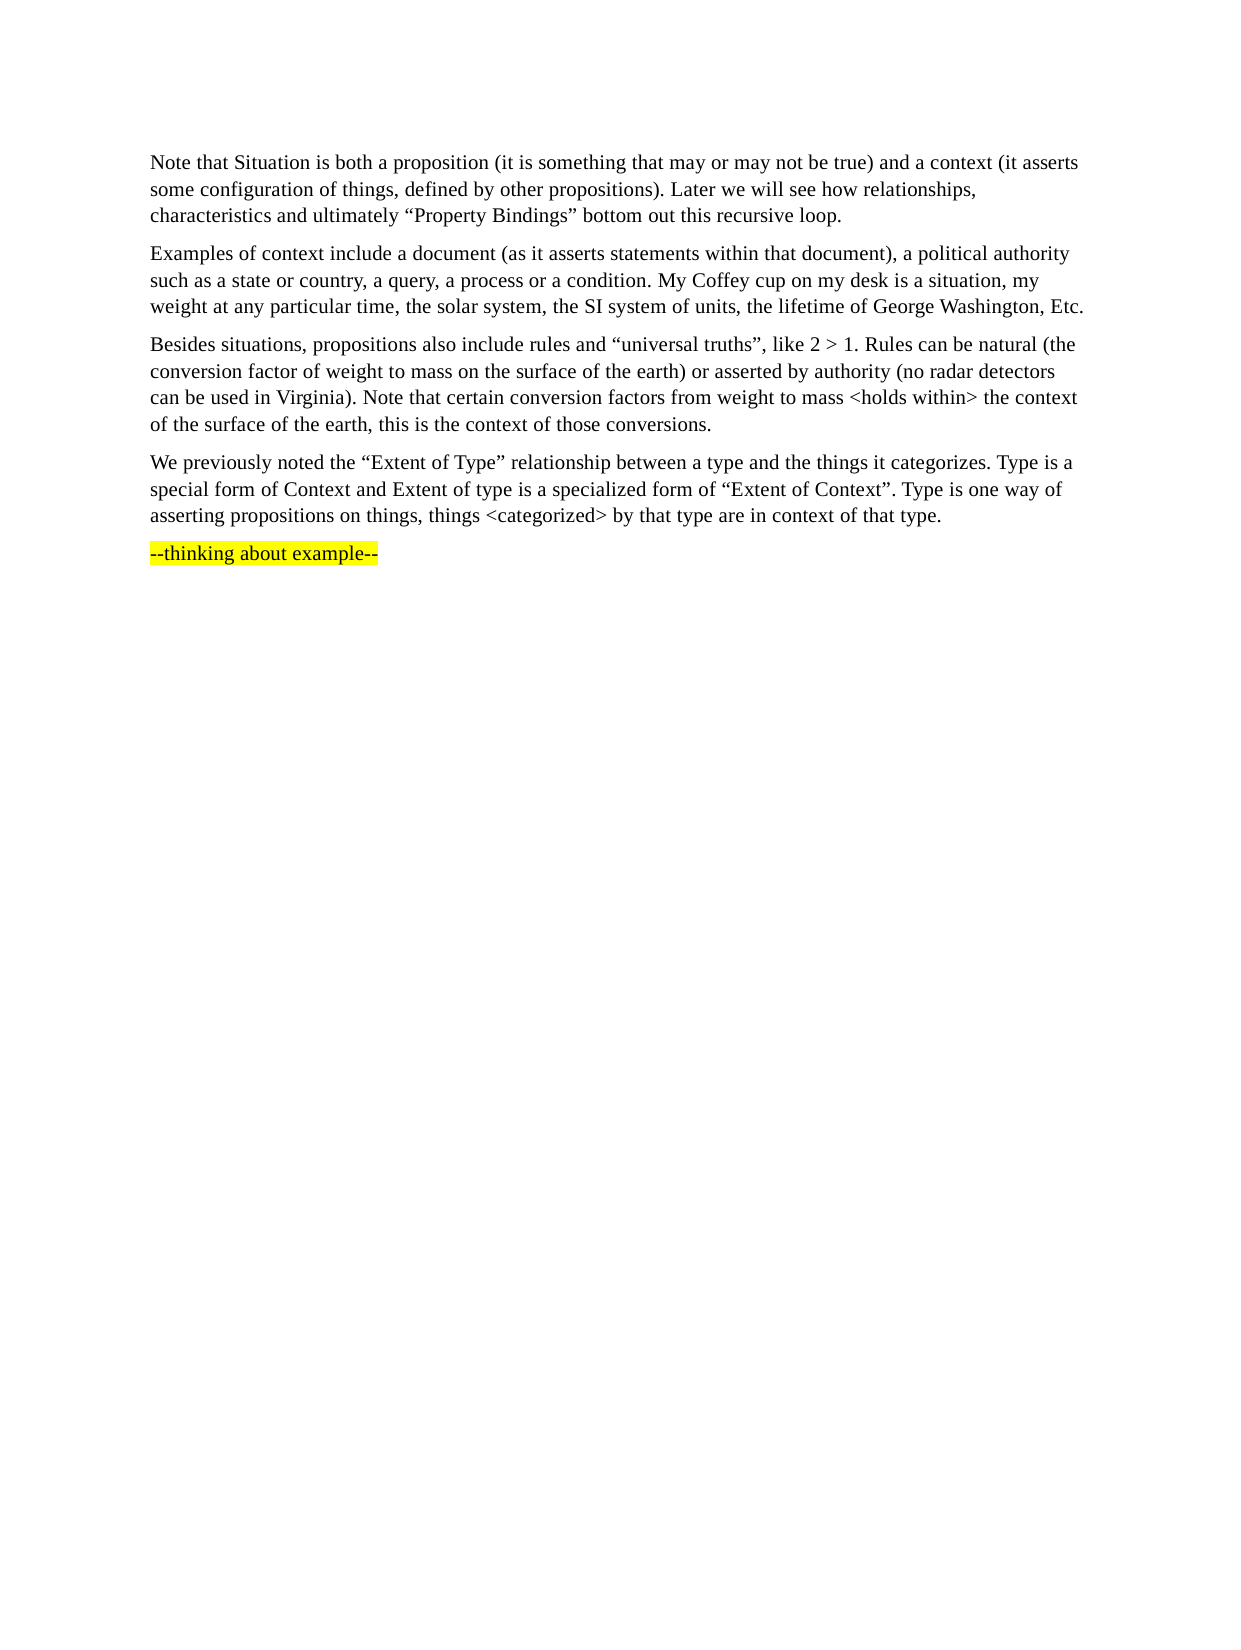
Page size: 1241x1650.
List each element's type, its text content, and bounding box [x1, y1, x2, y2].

text Besides situations, propositions also include rules and “universal truths”, like 2 > 1. Rules can be natural (the conversion factor of weight to mass on the surface of the earth) or asserted by authority (no radar detectors can be used in Virginia). Note that certain conversion factors from weight to mass <holds within> the context of the surface of the earth, this is the context of those conversions. [150, 332, 1090, 436]
text --thinking about example-- [150, 541, 1090, 565]
text Note that Situation is both a proposition (it is something that may or may not be true) and a context (it asserts some configuration of things, defined by other propositions). Later we will see how relationships, characteristics and ultimately “Property Bindings” bottom out this recursive loop. [150, 150, 1090, 227]
text Examples of context include a document (as it asserts statements within that document), a political authority such as a state or country, a query, a process or a condition. My Coffey cup on my desk is a situation, my weight at any particular time, the solar system, the SI system of units, the lifetime of George Washington, Etc. [150, 241, 1090, 318]
text We previously noted the “Extent of Type” relationship between a type and the things it categorizes. Type is a special form of Context and Extent of type is a specialized form of “Extent of Context”. Type is one way of asserting propositions on things, things <categorized> by that type are in context of that type. [150, 450, 1090, 527]
